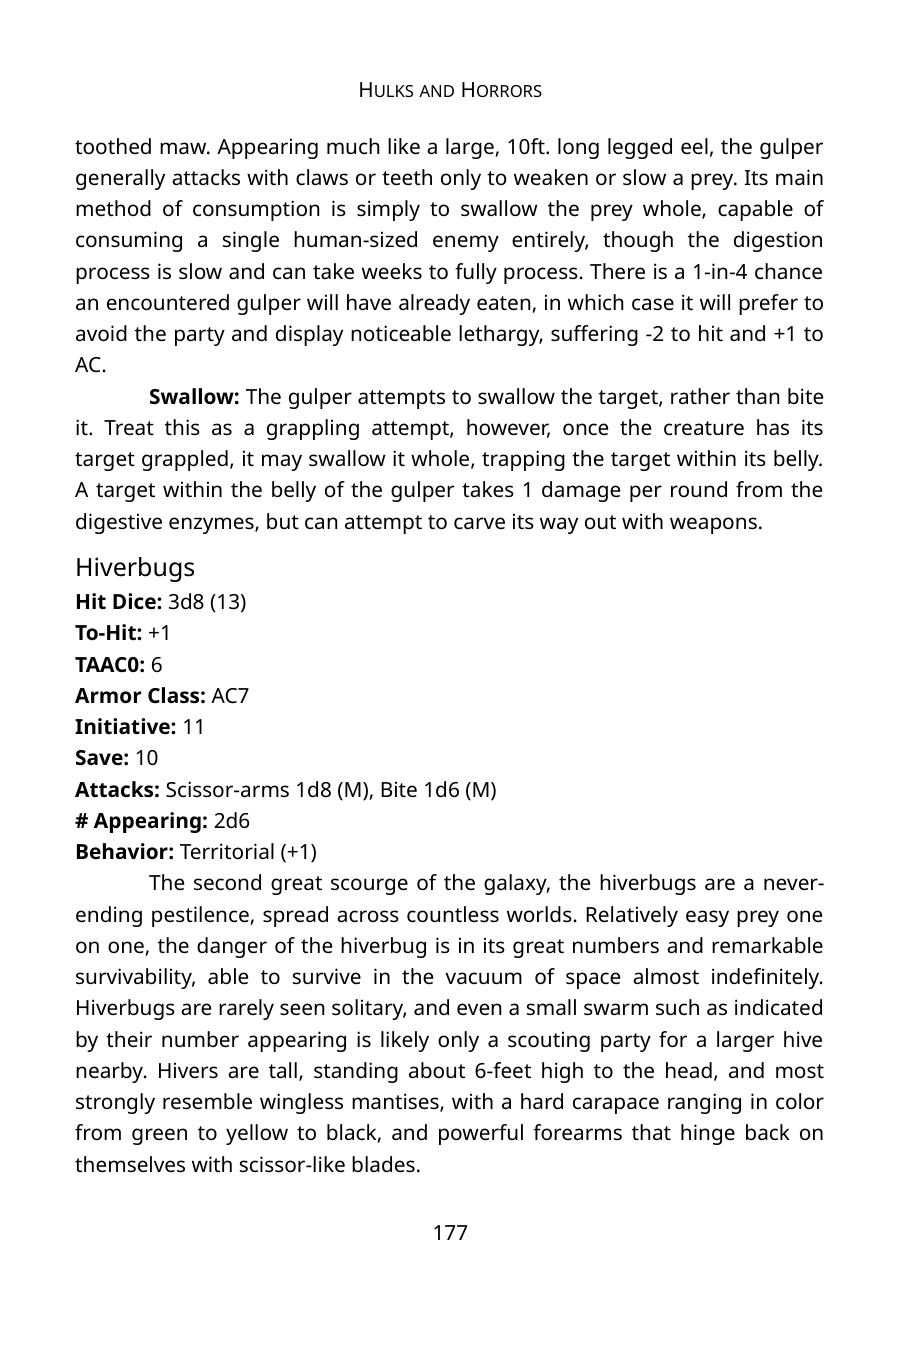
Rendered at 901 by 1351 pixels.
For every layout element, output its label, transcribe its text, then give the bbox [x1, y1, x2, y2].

text Swallow: The gulper attempts to swallow the target, rather than bite it. Treat this as a grappling attempt, however, once the creature has its target grappled, it may swallow it whole, trapping the target within its belly. A target within the belly of the gulper takes 1 damage per round from the digestive enzymes, but can attempt to carve its way out with weapons. [75, 382, 825, 535]
text Hit Dice: 3d8 (13) [75, 587, 825, 616]
subtitle Hiverbugs [75, 550, 825, 584]
text Armor Class: AC7 [75, 681, 825, 709]
text TAAC0: 6 [75, 650, 825, 678]
text To-Hit: +1 [75, 618, 825, 647]
text # Appearing: 2d6 [75, 806, 825, 834]
text The second great scourge of the galaxy, the hiverbugs are a never-ending pestilence, spread across countless worlds. Relatively easy prey one on one, the danger of the hiverbug is in its great numbers and remarkable survivability, able to survive in the vacuum of space almost indefinitely. Hiverbugs are rarely seen solitary, and even a small swarm such as indicated by their number appearing is likely only a scouting party for a larger hive nearby. Hivers are tall, standing about 6-feet high to the head, and most strongly resemble wingless mantises, with a hard carapace ranging in color from green to yellow to black, and powerful forearms that hinge back on themselves with scissor-like blades. [75, 868, 825, 1178]
text Save: 10 [75, 743, 825, 772]
text Initiative: 11 [75, 712, 825, 741]
text toothed maw. Appearing much like a large, 10ft. long legged eel, the gulper generally attacks with claws or teeth only to weaken or slow a prey. Its main method of consumption is simply to swallow the prey whole, capable of consuming a single human-sized enemy entirely, though the digestion process is slow and can take weeks to fully process. There is a 1-in-4 chance an encountered gulper will have already eaten, in which case it will prefer to avoid the party and display noticeable lethargy, suffering -2 to hit and +1 to AC. [75, 132, 825, 379]
text Behavior: Territorial (+1) [75, 837, 825, 866]
text Attacks: Scissor-arms 1d8 (M), Bite 1d6 (M) [75, 775, 825, 803]
